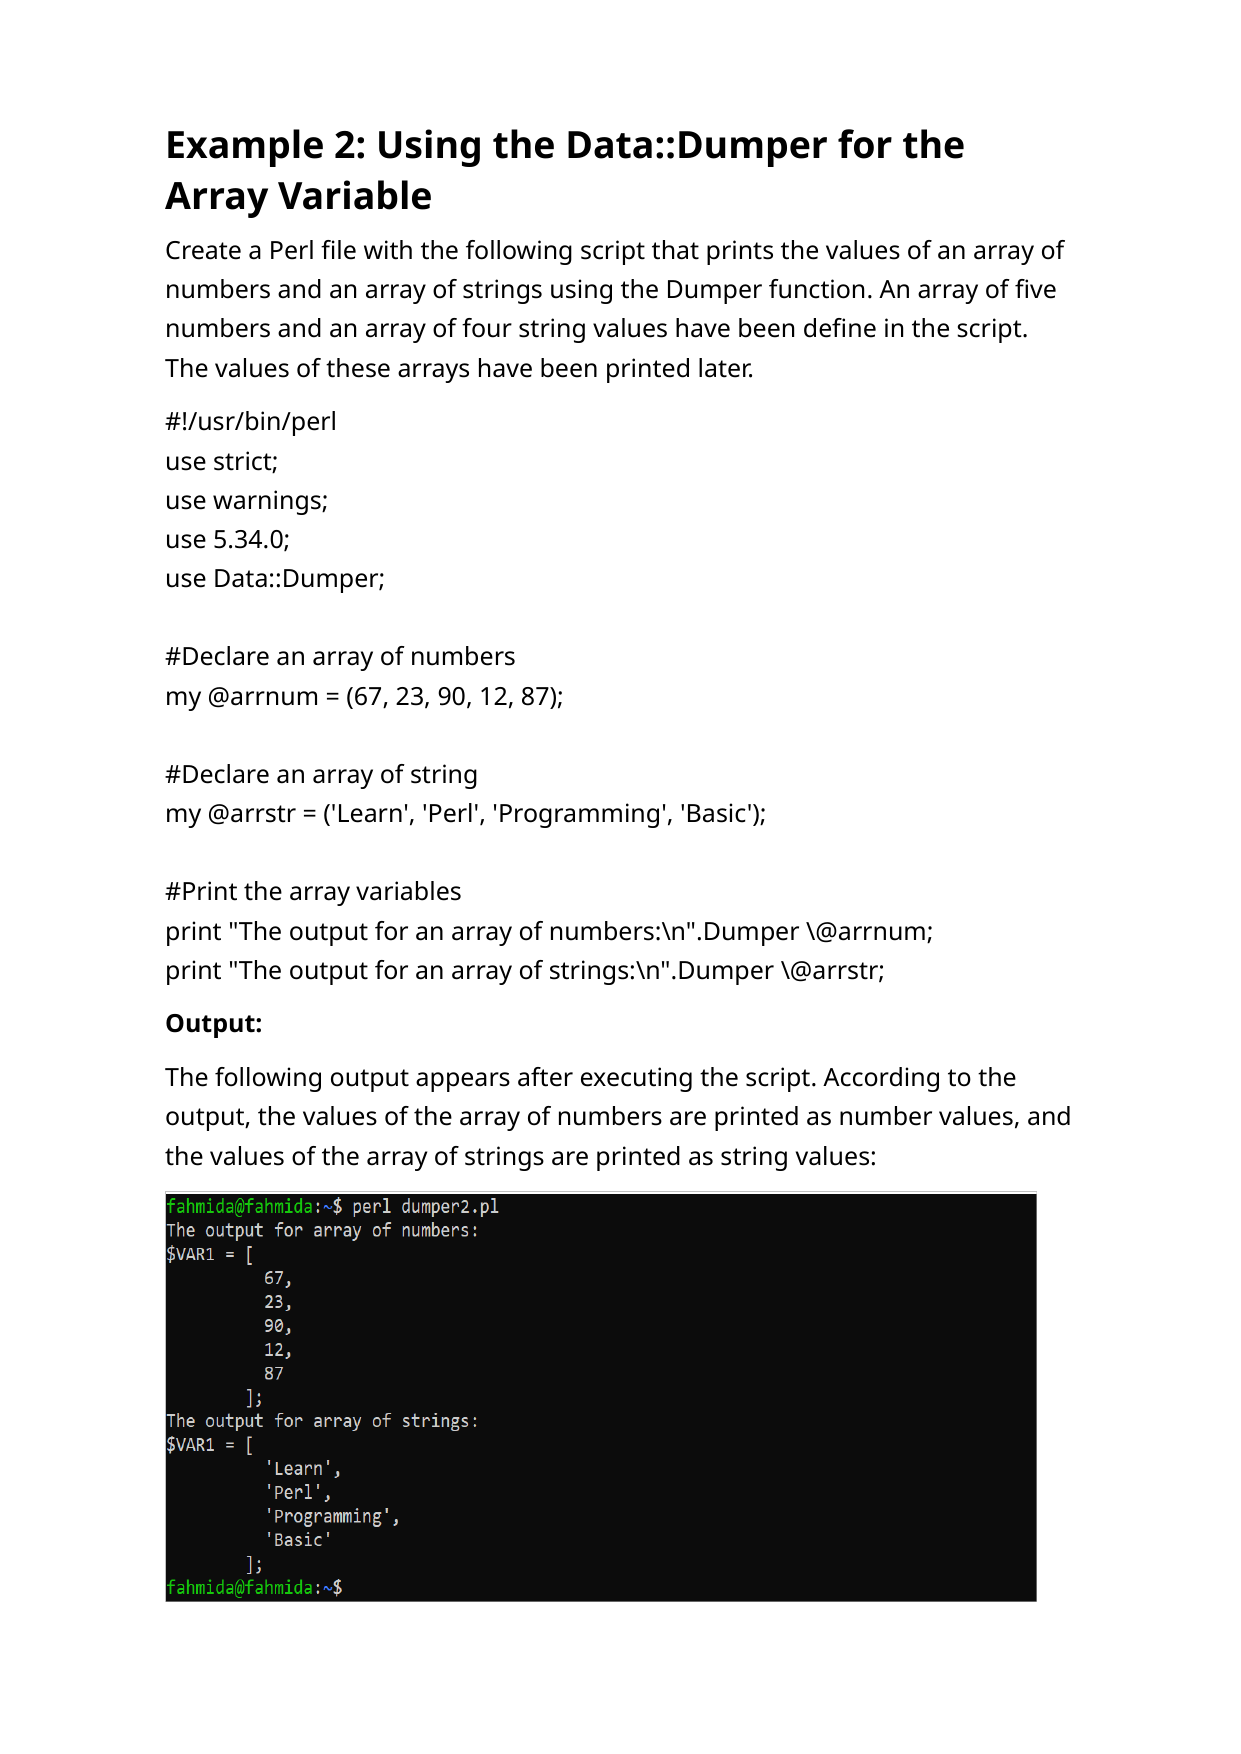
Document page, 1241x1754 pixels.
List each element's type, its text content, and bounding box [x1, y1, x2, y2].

text Output: [165, 1006, 1075, 1040]
picture [165, 1191, 1037, 1602]
text The following output appears after executing the script. According to the output, the values of the array of numbers are printed as number values, and the values of the array of strings are printed as string values: [165, 1060, 1075, 1172]
subtitle Example 2: Using the Data::Dumper for the Array Variable [165, 118, 1075, 220]
text Create a Perl file with the following script that prints the values of an array of numbers and an array of strings using the Dumper function. An array of five numbers and an array of four string values have been define in the script. The values of these arrays have been printed later. [165, 233, 1075, 384]
text #!/usr/bin/perl use strict; use warnings; use 5.34.0; use Data::Dumper; #Declare an array of numbers my @arrnum = (67, 23, 90, 12, 87); #Declare an array of string my @arrstr = ('Learn', 'Perl', 'Programming', 'Basic'); #Print the array variables print "The output for an array of numbers:\n".Dumper \@arrnum; print "The output for an array of strings:\n".Dumper \@arrstr; [165, 404, 1075, 986]
